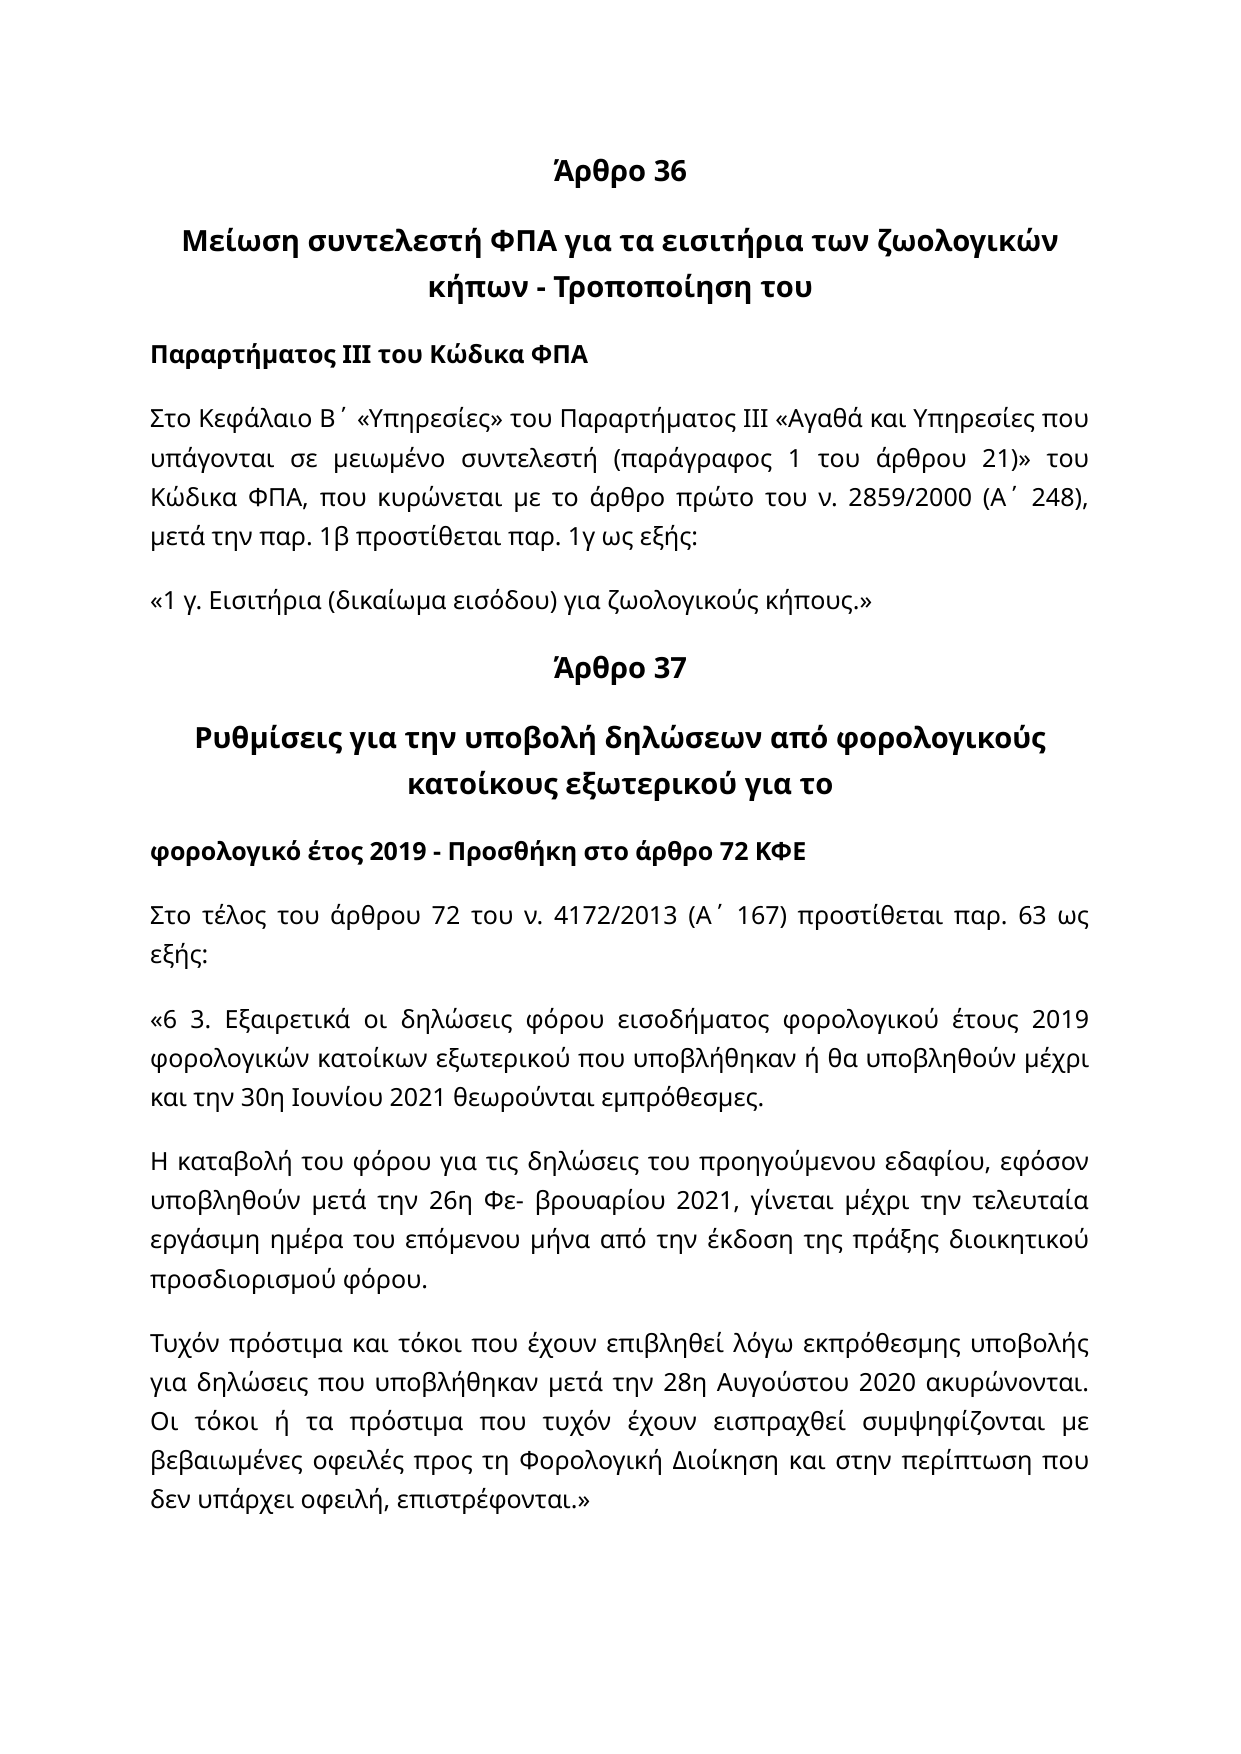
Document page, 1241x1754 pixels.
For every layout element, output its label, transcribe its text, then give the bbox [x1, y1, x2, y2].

text Στο Κεφάλαιο Β΄ «Υπηρεσίες» του Παραρτήματος ΙΙΙ «Αγαθά και Υπηρεσίες που υπάγονται σε μειωμένο συντελεστή (παράγραφος 1 του άρθρου 21)» του Κώδικα ΦΠΑ, που κυρώνεται με το άρθρο πρώτο του ν. 2859/2000 (Α΄ 248), μετά την παρ. 1β προστίθεται παρ. 1γ ως εξής: [150, 401, 1090, 553]
text Στο τέλος του άρθρου 72 του ν. 4172/2013 (A΄ 167) προστίθεται παρ. 63 ως εξής: [150, 898, 1090, 971]
subtitle Άρθρο 36 [150, 150, 1090, 190]
text «6 3. Εξαιρετικά οι δηλώσεις φόρου εισοδήματος φορολογικού έτους 2019 φορολογικών κατοίκων εξωτερικού που υποβλήθηκαν ή θα υποβληθούν μέχρι και την 30η Ιουνίου 2021 θεωρούνται εμπρόθεσμες. [150, 1001, 1090, 1114]
subtitle Ρυθμίσεις για την υποβολή δηλώσεων από φορολογικούς κατοίκους εξωτερικού για το [150, 717, 1090, 803]
subtitle Μείωση συντελεστή ΦΠΑ για τα εισιτήρια των ζωολογικών κήπων - Τροποποίηση του [150, 221, 1090, 306]
text Τυχόν πρόστιμα και τόκοι που έχουν επιβληθεί λόγω εκπρόθεσμης υποβολής για δηλώσεις που υποβλήθηκαν μετά την 28η Αυγούστου 2020 ακυρώνονται. Οι τόκοι ή τα πρόστιμα που τυχόν έχουν εισπραχθεί συμψηφίζονται με βεβαιωμένες οφειλές προς τη Φορολογική Διοίκηση και στην περίπτωση που δεν υπάρχει οφειλή, επιστρέφονται.» [150, 1325, 1090, 1516]
text φορολογικό έτος 2019 - Προσθήκη στο άρθρο 72 ΚΦΕ [150, 834, 1090, 868]
subtitle Άρθρο 37 [150, 647, 1090, 687]
text Η καταβολή του φόρου για τις δηλώσεις του προηγούμενου εδαφίου, εφόσον υποβληθούν μετά την 26η Φε- βρουαρίου 2021, γίνεται μέχρι την τελευταία εργάσιμη ημέρα του επόμενου μήνα από την έκδοση της πράξης διοικητικού προσδιορισμού φόρου. [150, 1144, 1090, 1295]
text «1 γ. Εισιτήρια (δικαίωμα εισόδου) για ζωολογικούς κήπους.» [150, 583, 1090, 617]
text Παραρτήματος ΙΙΙ του Κώδικα ΦΠΑ [150, 337, 1090, 371]
